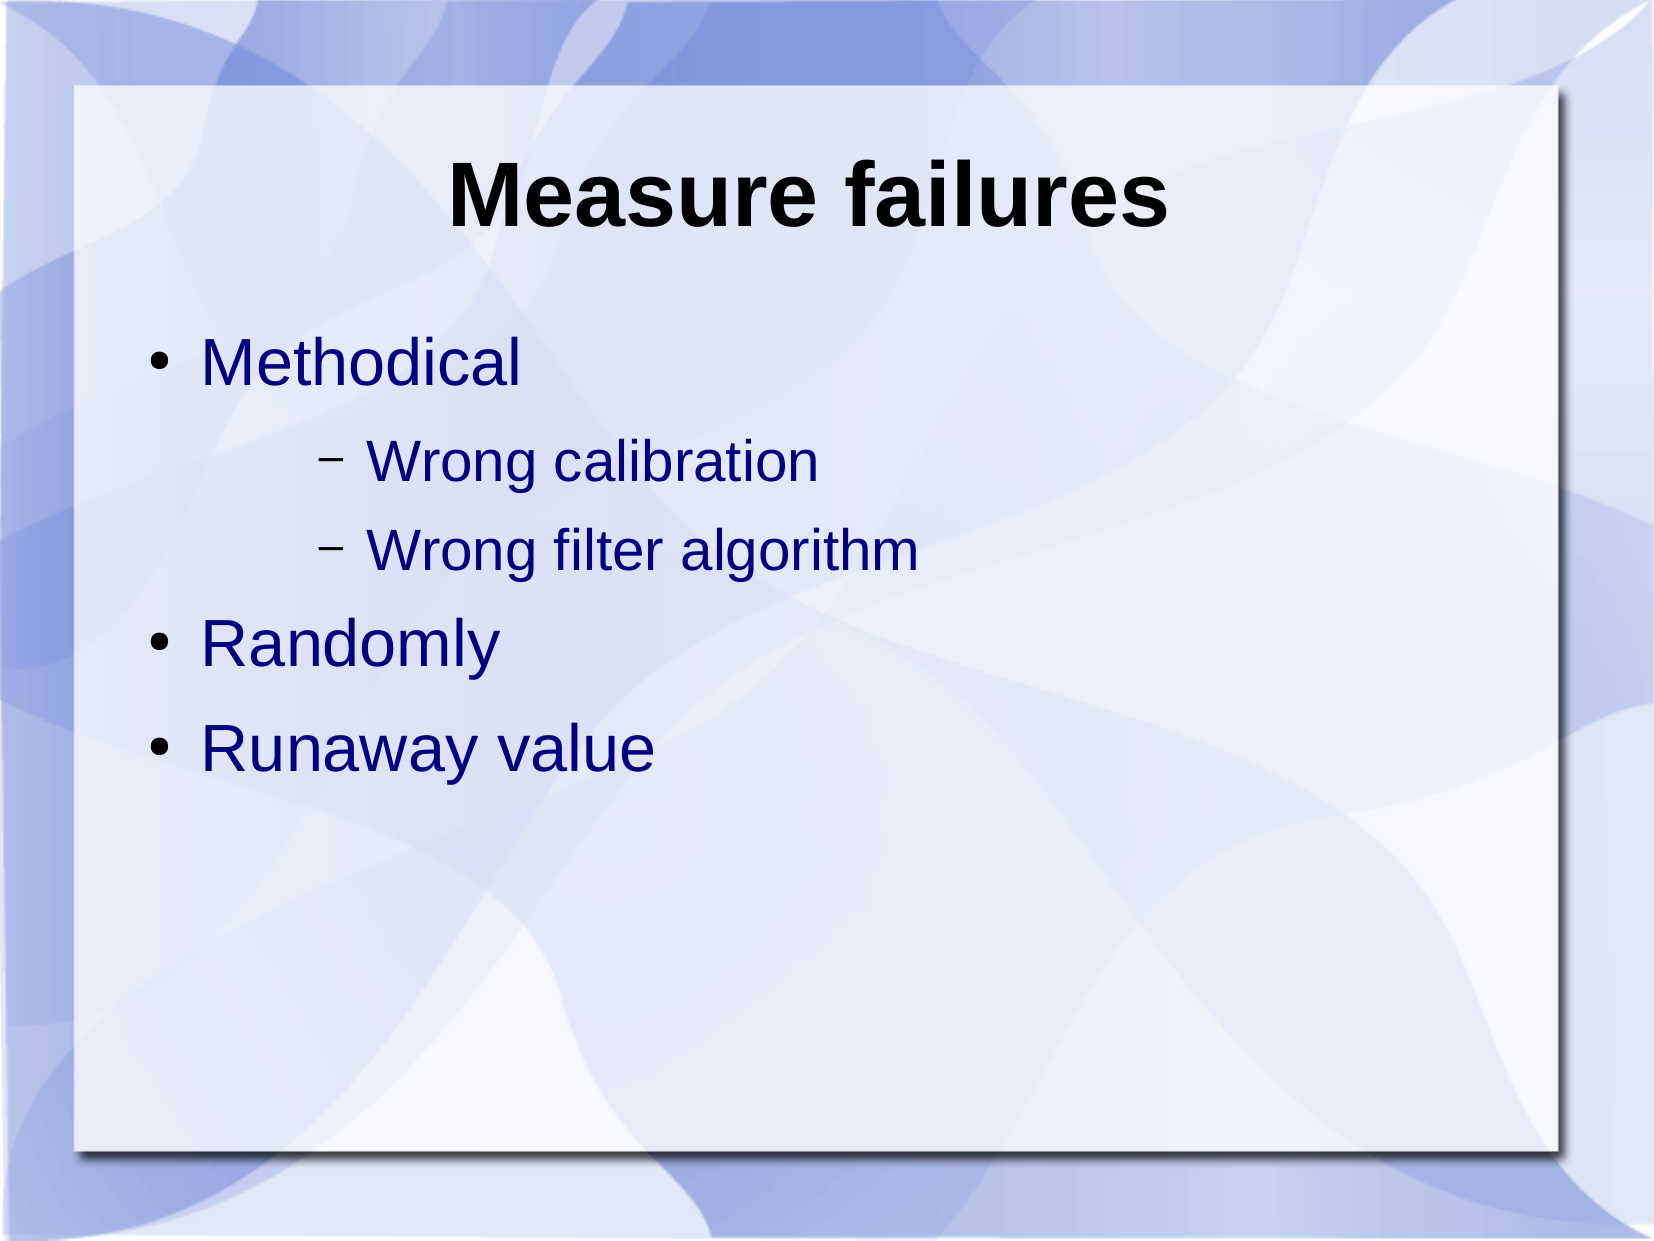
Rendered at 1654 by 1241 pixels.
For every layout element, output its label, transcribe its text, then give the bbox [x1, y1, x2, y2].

title Measure failures [82, 90, 1536, 298]
picture [0, 0, 1654, 1241]
list Methodical Wrong calibration Wrong filter algorithm Randomly Runaway value [129, 324, 1489, 975]
